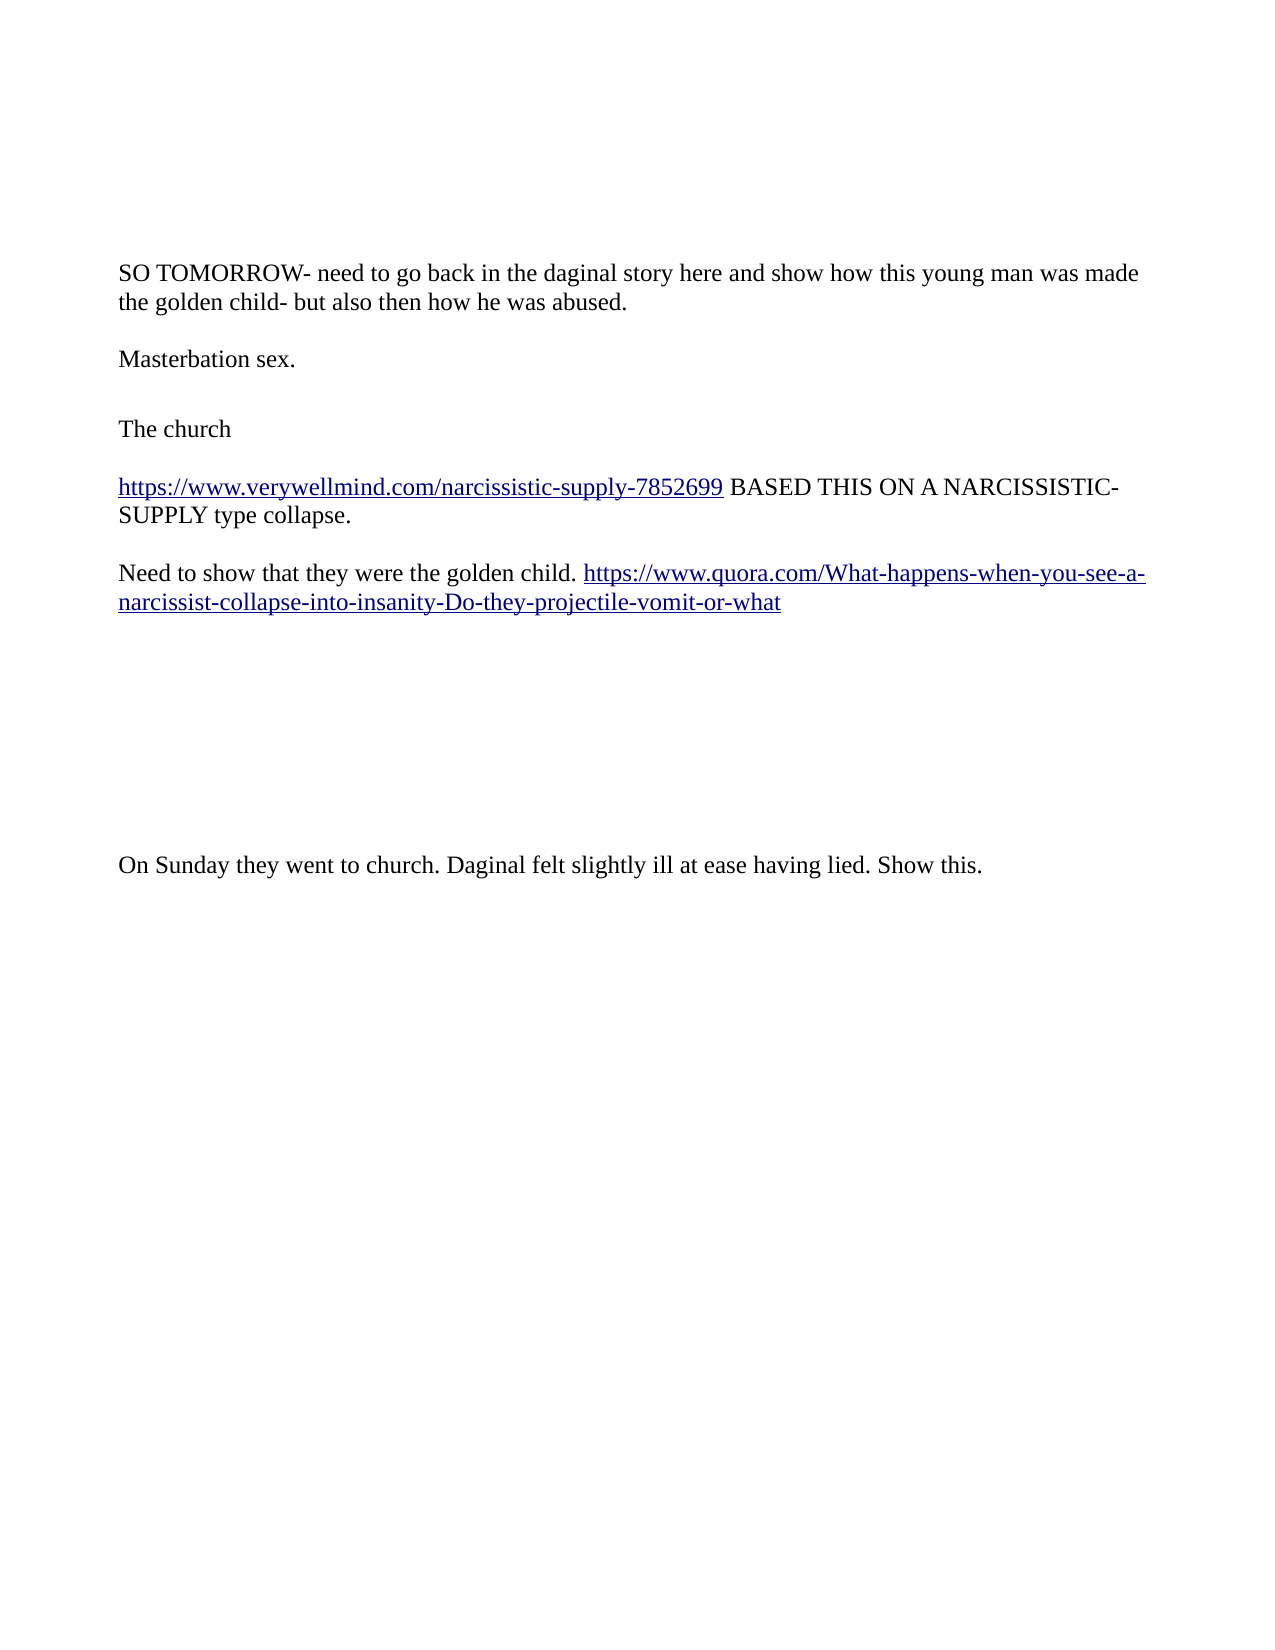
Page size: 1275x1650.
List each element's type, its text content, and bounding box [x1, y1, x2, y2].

text [118, 118, 1157, 204]
text SO TOMORROW- need to go back in the daginal story here and show how this young man was made the golden child- but also then how he was abused. Masterbation sex. [118, 258, 1157, 373]
text On Sunday they went to church. Daginal felt slightly ill at ease having lied. Show this. [118, 851, 1157, 879]
text The church https://www.verywellmind.com/narcissistic-supply-7852699 BASED THIS ON A NARCISSISTIC-SUPPLY type collapse. Need to show that they were the golden child. https://www.quora.com/What-happens-when-you-see-a-narcissist-collapse-into-insanity-Do-they-projectile-vomit-or-what [118, 386, 1157, 616]
